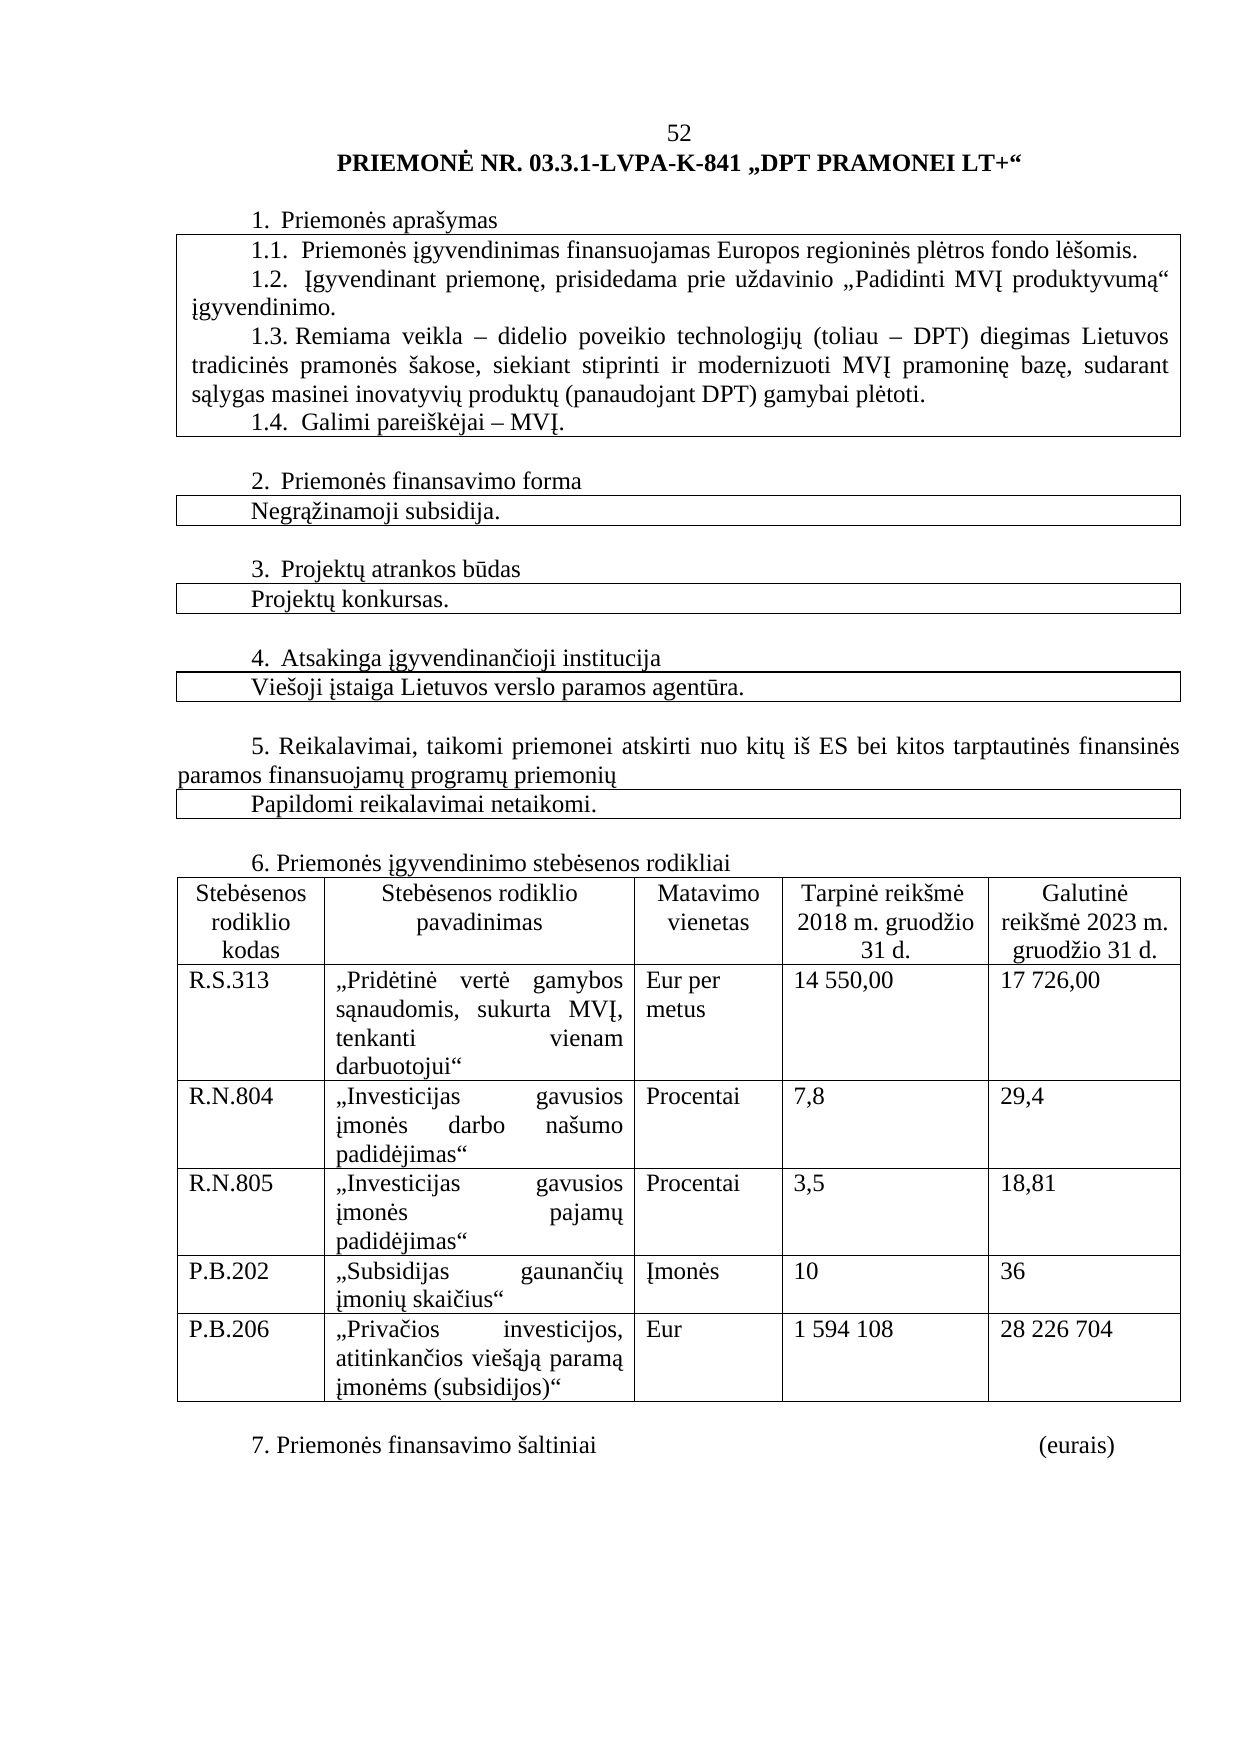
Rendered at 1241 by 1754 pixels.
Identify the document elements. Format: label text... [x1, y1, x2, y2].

table_cell Procentai [635, 1081, 782, 1167]
table_cell 18,81 [989, 1169, 1180, 1255]
table_cell 1 594 108 [783, 1314, 988, 1401]
text 6. Priemonės įgyvendinimo stebėsenos rodikliai [177, 848, 1181, 877]
table_cell 10 [783, 1256, 988, 1313]
text 5. Reikalavimai, taikomi priemonei atskirti nuo kitų iš ES bei kitos tarptautinės finansinės paramos finansuojamų programų priemonių [177, 731, 1181, 788]
table_header Negrąžinamoji subsidija. [177, 496, 1180, 524]
table_cell 14 550,00 [783, 965, 988, 1080]
table_cell 29,4 [989, 1081, 1180, 1167]
table_header Matavimo vienetas [635, 878, 782, 964]
table_cell R.N.804 [178, 1081, 324, 1167]
table_header 1.1. Priemonės įgyvendinimas finansuojamas Europos regioninės plėtros fondo lėšomis. [177, 235, 1180, 264]
table_header Projektų konkursas. [177, 584, 1180, 613]
table_header Papildomi reikalavimai netaikomi. [177, 790, 1180, 818]
table_cell „Pridėtinė vertė gamybos sąnaudomis, sukurta MVĮ, tenkanti vienam darbuotojui“ [325, 965, 634, 1080]
table_cell Procentai [635, 1169, 782, 1255]
text 3. Projektų atrankos būdas [215, 554, 1181, 583]
table_cell „Investicijas gavusios įmonės pajamų padidėjimas“ [325, 1169, 634, 1255]
table_cell R.N.805 [178, 1169, 324, 1255]
table_cell 1.4. Galimi pareiškėjai – MVĮ. [177, 408, 1180, 436]
table_cell Eur [635, 1314, 782, 1401]
table_header Viešoji įstaiga Lietuvos verslo paramos agentūra. [177, 673, 1180, 701]
table_header Galutinė reikšmė 2023 m. gruodžio 31 d. [989, 878, 1180, 964]
table_cell Įmonės [635, 1256, 782, 1313]
table_header Stebėsenos rodiklio pavadinimas [325, 878, 634, 964]
table_cell 36 [989, 1256, 1180, 1313]
table_cell „Investicijas gavusios įmonės darbo našumo padidėjimas“ [325, 1081, 634, 1167]
table_header Tarpinė reikšmė 2018 m. gruodžio 31 d. [783, 878, 988, 964]
text 4. Atsakinga įgyvendinančioji institucija [215, 643, 1181, 671]
table_cell 7,8 [783, 1081, 988, 1167]
table_cell R.S.313 [178, 965, 324, 1080]
table_cell „Privačios investicijos, atitinkančios viešąją paramą įmonėms (subsidijos)“ [325, 1314, 634, 1401]
text 1. Priemonės aprašymas [215, 205, 1181, 234]
table_cell 3,5 [783, 1169, 988, 1255]
table_cell 1.2. Įgyvendinant priemonę, prisidedama prie uždavinio „Padidinti MVĮ produktyvumą“ įgyvendinimo. 1.3. Remiama veikla – didelio poveikio technologijų (toliau – DPT) diegimas Lietuvos tradicinės pramonės šakose, siekiant stiprinti ir modernizuoti MVĮ pramoninę bazę, sudarant sąlygas masinei inovatyvių produktų (panaudojant DPT) gamybai plėtoti. [177, 264, 1180, 407]
table_header Stebėsenos rodiklio kodas [178, 878, 324, 964]
text 7. Priemonės finansavimo šaltiniai (eurais) [251, 1430, 1181, 1459]
text PRIEMONĖ NR. 03.3.1-LVPA-K-841 „DPT PRAMONEI LT+“ [177, 148, 1181, 176]
text 2. Priemonės finansavimo forma [215, 466, 1181, 495]
table_cell P.B.202 [178, 1256, 324, 1313]
table_cell „Subsidijas gaunančių įmonių skaičius“ [325, 1256, 634, 1313]
table_cell Eur per metus [635, 965, 782, 1080]
table_cell 17 726,00 [989, 965, 1180, 1080]
table_cell 28 226 704 [989, 1314, 1180, 1401]
table_cell P.B.206 [178, 1314, 324, 1401]
